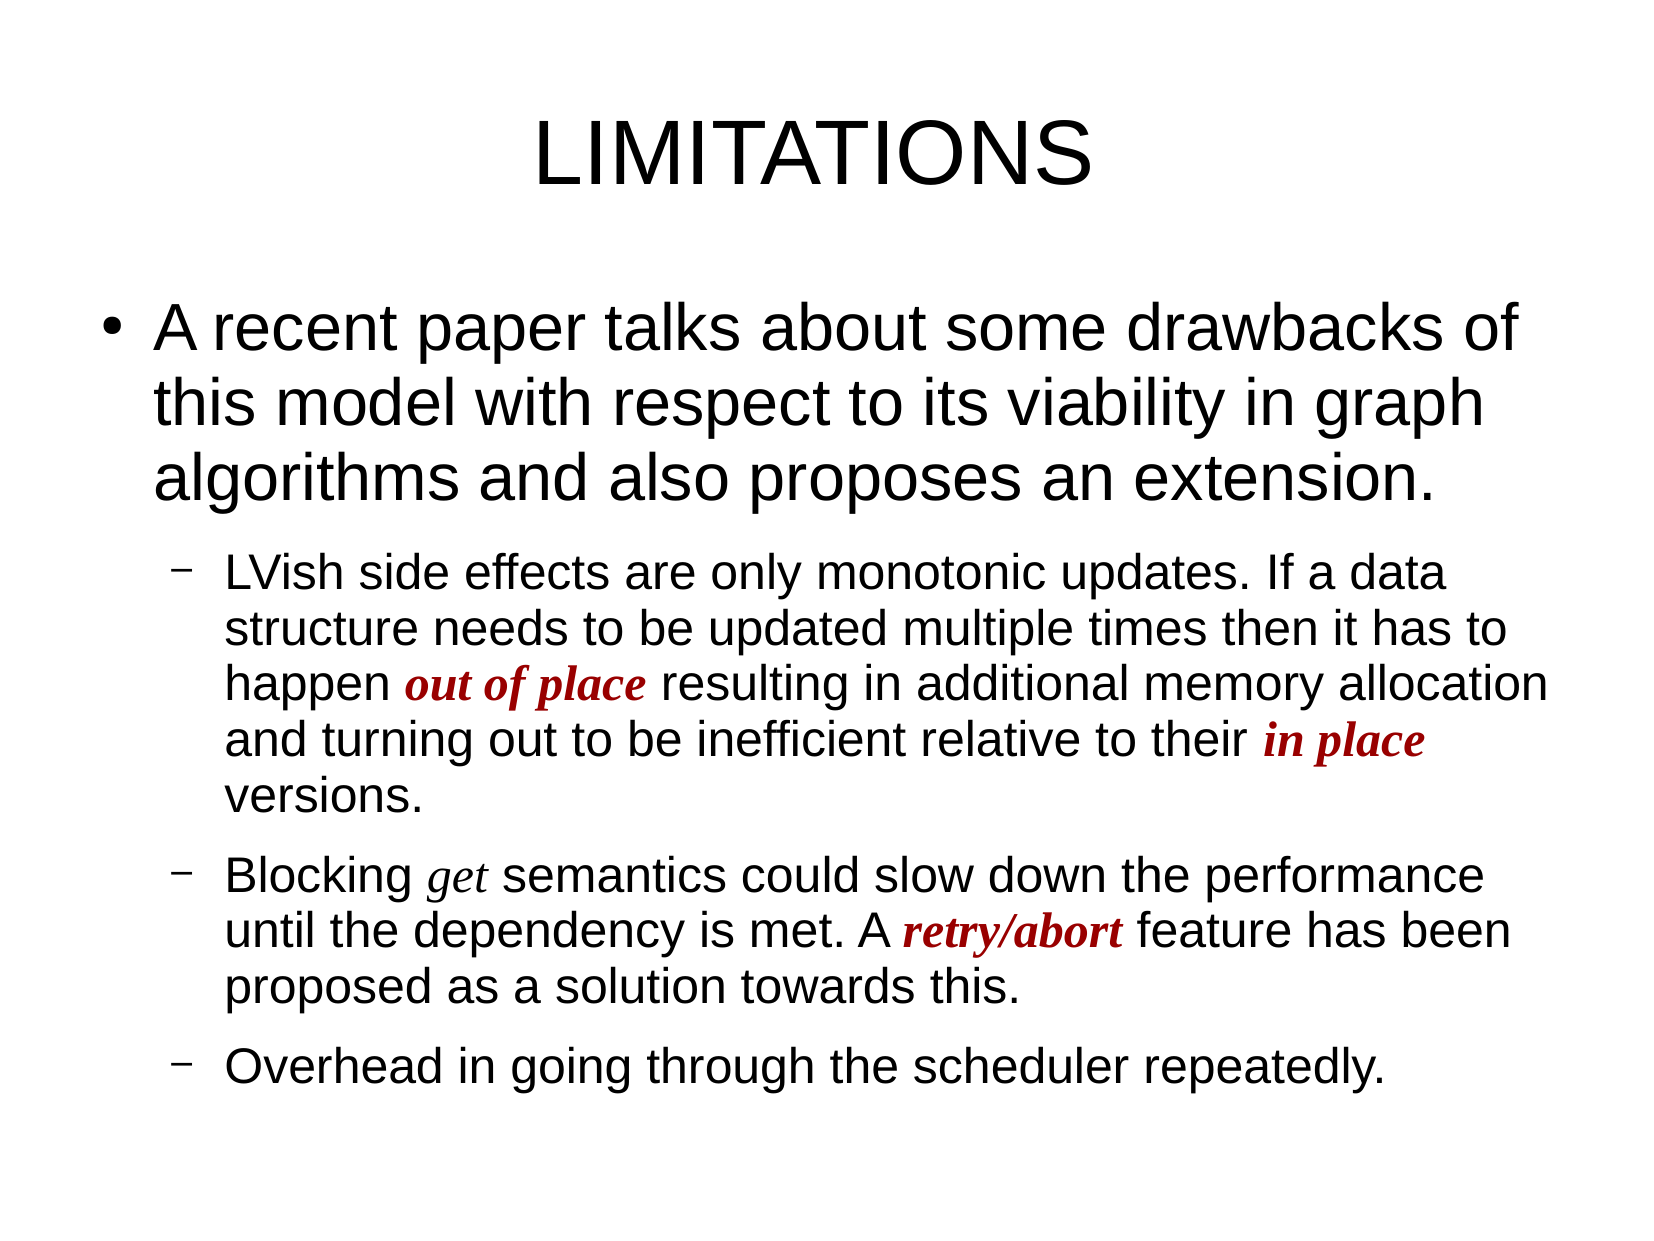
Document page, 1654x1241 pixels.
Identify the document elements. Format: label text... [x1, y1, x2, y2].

title LIMITATIONS [82, 49, 1571, 257]
list A recent paper talks about some drawbacks of this model with respect to its viability in graph algorithms and also proposes an extension. LVish side effects are only monotonic updates. If a data structure needs to be updated multiple times then it has to happen out of place resulting in additional memory allocation and turning out to be inefficient relative to their in place versions. Blocking get semantics could slow down the performance until the dependency is met. A retry/abort feature has been proposed as a solution towards this. Overhead in going through the scheduler repeatedly. [82, 290, 1571, 1141]
